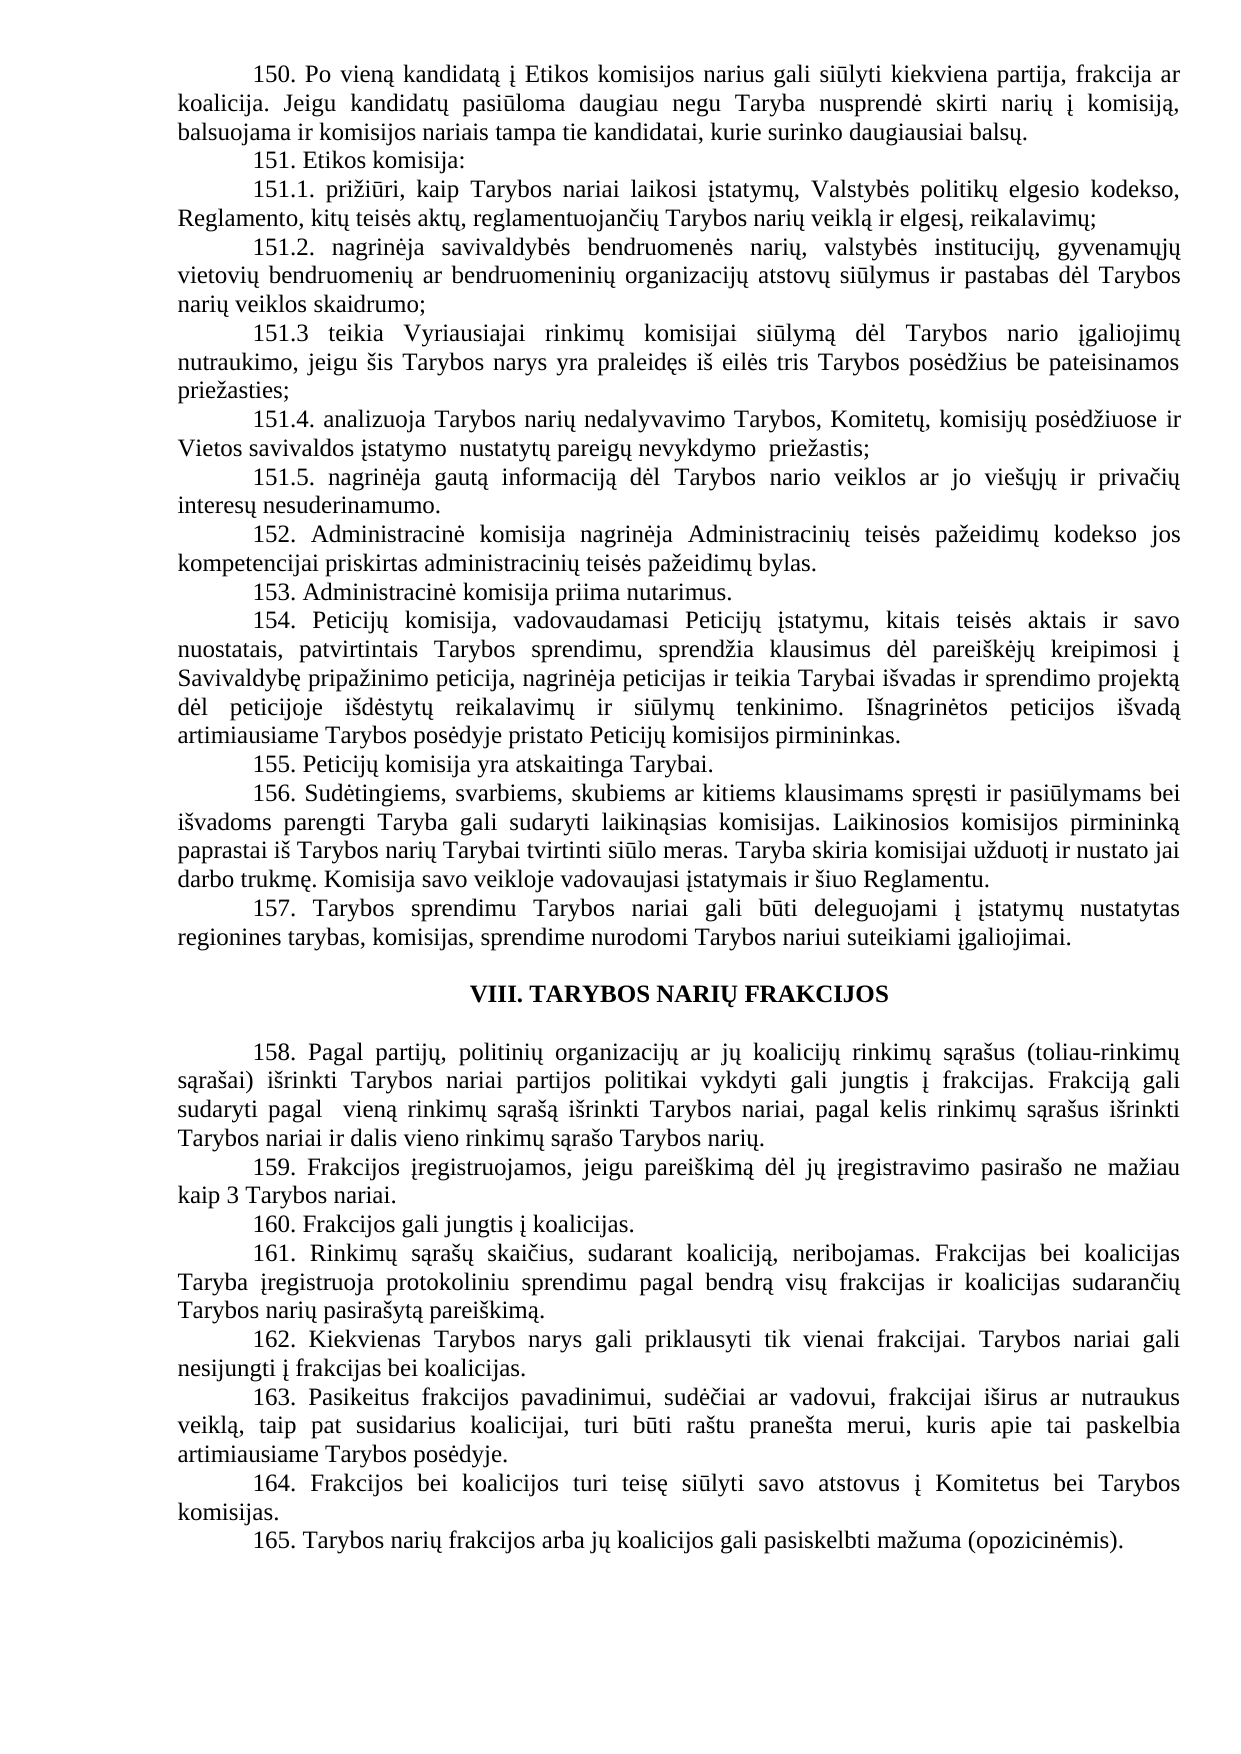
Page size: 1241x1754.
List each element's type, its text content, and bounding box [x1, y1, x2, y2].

text 151.2. nagrinėja savivaldybės bendruomenės narių, valstybės institucijų, gyvenamųjų vietovių bendruomenių ar bendruomeninių organizacijų atstovų siūlymus ir pastabas dėl Tarybos narių veiklos skaidrumo; [177, 232, 1181, 318]
text 161. Rinkimų sąrašų skaičius, sudarant koaliciją, neribojamas. Frakcijas bei koalicijas Taryba įregistruoja protokoliniu sprendimu pagal bendrą visų frakcijas ir koalicijas sudarančių Tarybos narių pasirašytą pareiškimą. [177, 1238, 1181, 1324]
text 158. Pagal partijų, politinių organizacijų ar jų koalicijų rinkimų sąrašus (toliau-rinkimų sąrašai) išrinkti Tarybos nariai partijos politikai vykdyti gali jungtis į frakcijas. Frakciją gali sudaryti pagal vieną rinkimų sąrašą išrinkti Tarybos nariai, pagal kelis rinkimų sąrašus išrinkti Tarybos nariai ir dalis vieno rinkimų sąrašo Tarybos narių. [177, 1037, 1181, 1152]
text 163. Pasikeitus frakcijos pavadinimui, sudėčiai ar vadovui, frakcijai iširus ar nutraukus veiklą, taip pat susidarius koalicijai, turi būti raštu pranešta merui, kuris apie tai paskelbia artimiausiame Tarybos posėdyje. [177, 1382, 1181, 1468]
text 151.5. nagrinėja gautą informaciją dėl Tarybos nario veiklos ar jo viešųjų ir privačių interesų nesuderinamumo. [177, 462, 1181, 519]
text 164. Frakcijos bei koalicijos turi teisę siūlyti savo atstovus į Komitetus bei Tarybos komisijas. [177, 1468, 1181, 1525]
text 151.3 teikia Vyriausiajai rinkimų komisijai siūlymą dėl Tarybos nario įgaliojimų nutraukimo, jeigu šis Tarybos narys yra praleidęs iš eilės tris Tarybos posėdžius be pateisinamos priežasties; [177, 318, 1181, 404]
text 162. Kiekvienas Tarybos narys gali priklausyti tik vienai frakcijai. Tarybos nariai gali nesijungti į frakcijas bei koalicijas. [177, 1324, 1181, 1382]
text 151.1. prižiūri, kaip Tarybos nariai laikosi įstatymų, Valstybės politikų elgesio kodekso, Reglamento, kitų teisės aktų, reglamentuojančių Tarybos narių veiklą ir elgesį, reikalavimų; [177, 174, 1181, 232]
text 150. Po vieną kandidatą į Etikos komisijos narius gali siūlyti kiekviena partija, frakcija ar koalicija. Jeigu kandidatų pasiūloma daugiau negu Taryba nusprendė skirti narių į komisiją, balsuojama ir komisijos nariais tampa tie kandidatai, kurie surinko daugiausiai balsų. [177, 59, 1181, 145]
text 155. Peticijų komisija yra atskaitinga Tarybai. [177, 749, 1181, 778]
text 152. Administracinė komisija nagrinėja Administracinių teisės pažeidimų kodekso jos kompetencijai priskirtas administracinių teisės pažeidimų bylas. [177, 519, 1181, 577]
text 156. Sudėtingiems, svarbiems, skubiems ar kitiems klausimams spręsti ir pasiūlymams bei išvadoms parengti Taryba gali sudaryti laikinąsias komisijas. Laikinosios komisijos pirmininką paprastai iš Tarybos narių Tarybai tvirtinti siūlo meras. Taryba skiria komisijai užduotį ir nustato jai darbo trukmę. Komisija savo veikloje vadovaujasi įstatymais ir šiuo Reglamentu. [177, 778, 1181, 893]
text 157. Tarybos sprendimu Tarybos nariai gali būti deleguojami į įstatymų nustatytas regionines tarybas, komisijas, sprendime nurodomi Tarybos nariui suteikiami įgaliojimai. [177, 893, 1181, 950]
text 151. Etikos komisija: [177, 145, 1181, 174]
text 165. Tarybos narių frakcijos arba jų koalicijos gali pasiskelbti mažuma (opozicinėmis). [177, 1525, 1181, 1554]
text VIII. TARYBOS NARIŲ FRAKCIJOS [177, 979, 1181, 1008]
text 160. Frakcijos gali jungtis į koalicijas. [177, 1209, 1181, 1238]
text 154. Peticijų komisija, vadovaudamasi Peticijų įstatymu, kitais teisės aktais ir savo nuostatais, patvirtintais Tarybos sprendimu, sprendžia klausimus dėl pareiškėjų kreipimosi į Savivaldybę pripažinimo peticija, nagrinėja peticijas ir teikia Tarybai išvadas ir sprendimo projektą dėl peticijoje išdėstytų reikalavimų ir siūlymų tenkinimo. Išnagrinėtos peticijos išvadą artimiausiame Tarybos posėdyje pristato Peticijų komisijos pirmininkas. [177, 605, 1181, 749]
text 151.4. analizuoja Tarybos narių nedalyvavimo Tarybos, Komitetų, komisijų posėdžiuose ir Vietos savivaldos įstatymo nustatytų pareigų nevykdymo priežastis; [177, 404, 1181, 462]
text 153. Administracinė komisija priima nutarimus. [177, 577, 1181, 605]
text 159. Frakcijos įregistruojamos, jeigu pareiškimą dėl jų įregistravimo pasirašo ne mažiau kaip 3 Tarybos nariai. [177, 1152, 1181, 1209]
